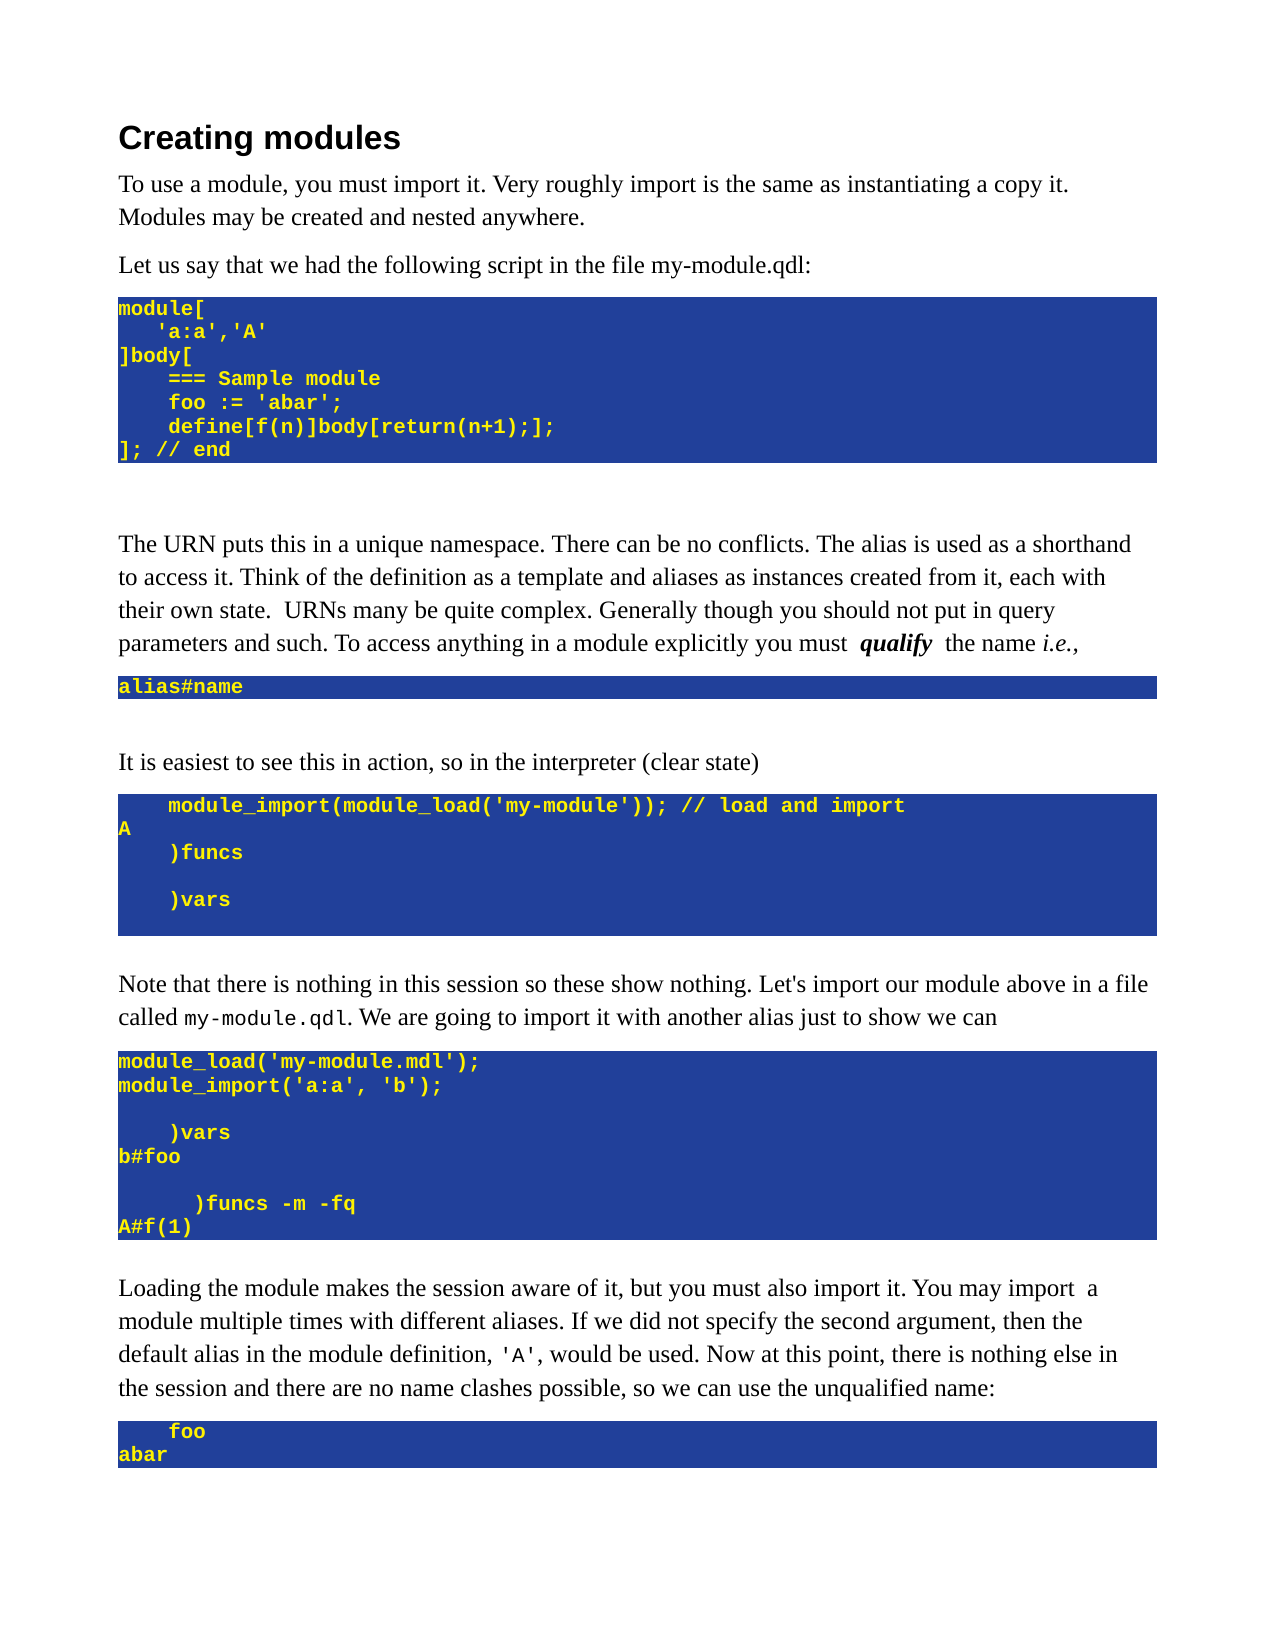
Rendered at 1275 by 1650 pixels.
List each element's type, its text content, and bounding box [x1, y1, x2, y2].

text module[ [118, 297, 1157, 321]
text )vars [118, 1122, 1157, 1146]
text 'a:a','A' [118, 321, 1157, 345]
text Let us say that we had the following script in the file my-module.qdl: [118, 250, 1157, 279]
text )vars [118, 889, 1157, 913]
text module_import(module_load('my-module')); // load and import [118, 794, 1157, 818]
text )funcs -m -fq [118, 1193, 1157, 1217]
text foo := 'abar'; [118, 392, 1157, 416]
text It is easiest to see this in action, so in the interpreter (clear state) [118, 747, 1157, 776]
text The URN puts this in a unique namespace. There can be no conflicts. The alias is used as a shorthand to access it. Think of the definition as a template and aliases as instances created from it, each with their own state. URNs many be quite complex. Generally though you should not put in query parameters and such. To access anything in a module explicitly you must qualify the name i.e., [118, 463, 1157, 657]
text ]; // end [118, 439, 1157, 463]
text === Sample module [118, 368, 1157, 392]
text foo [118, 1421, 1157, 1444]
text b#foo [118, 1146, 1157, 1169]
text Note that there is nothing in this session so these show nothing. Let's import our module above in a file called my-module.qdl. We are going to import it with another alias just to show we can [118, 936, 1157, 1032]
text define[f(n)]body[return(n+1);]; [118, 416, 1157, 439]
text To use a module, you must import it. Very roughly import is the same as instantiating a copy it. Modules may be created and nested anywhere. [118, 169, 1157, 231]
text ]body[ [118, 345, 1157, 368]
text module_load('my-module.mdl'); [118, 1051, 1157, 1075]
text alias#name [118, 676, 1157, 699]
text )funcs [118, 842, 1157, 866]
text A#f(1) [118, 1217, 1157, 1240]
text A [118, 818, 1157, 842]
text abar [118, 1444, 1157, 1468]
subtitle Creating modules [118, 118, 1157, 157]
text Loading the module makes the session aware of it, but you must also import it. You may import a module multiple times with different aliases. If we did not specify the second argument, then the default alias in the module definition, 'A', would be used. Now at this point, there is nothing else in the session and there are no name clashes possible, so we can use the unqualified name: [118, 1240, 1157, 1402]
text module_import('a:a', 'b'); [118, 1075, 1157, 1098]
